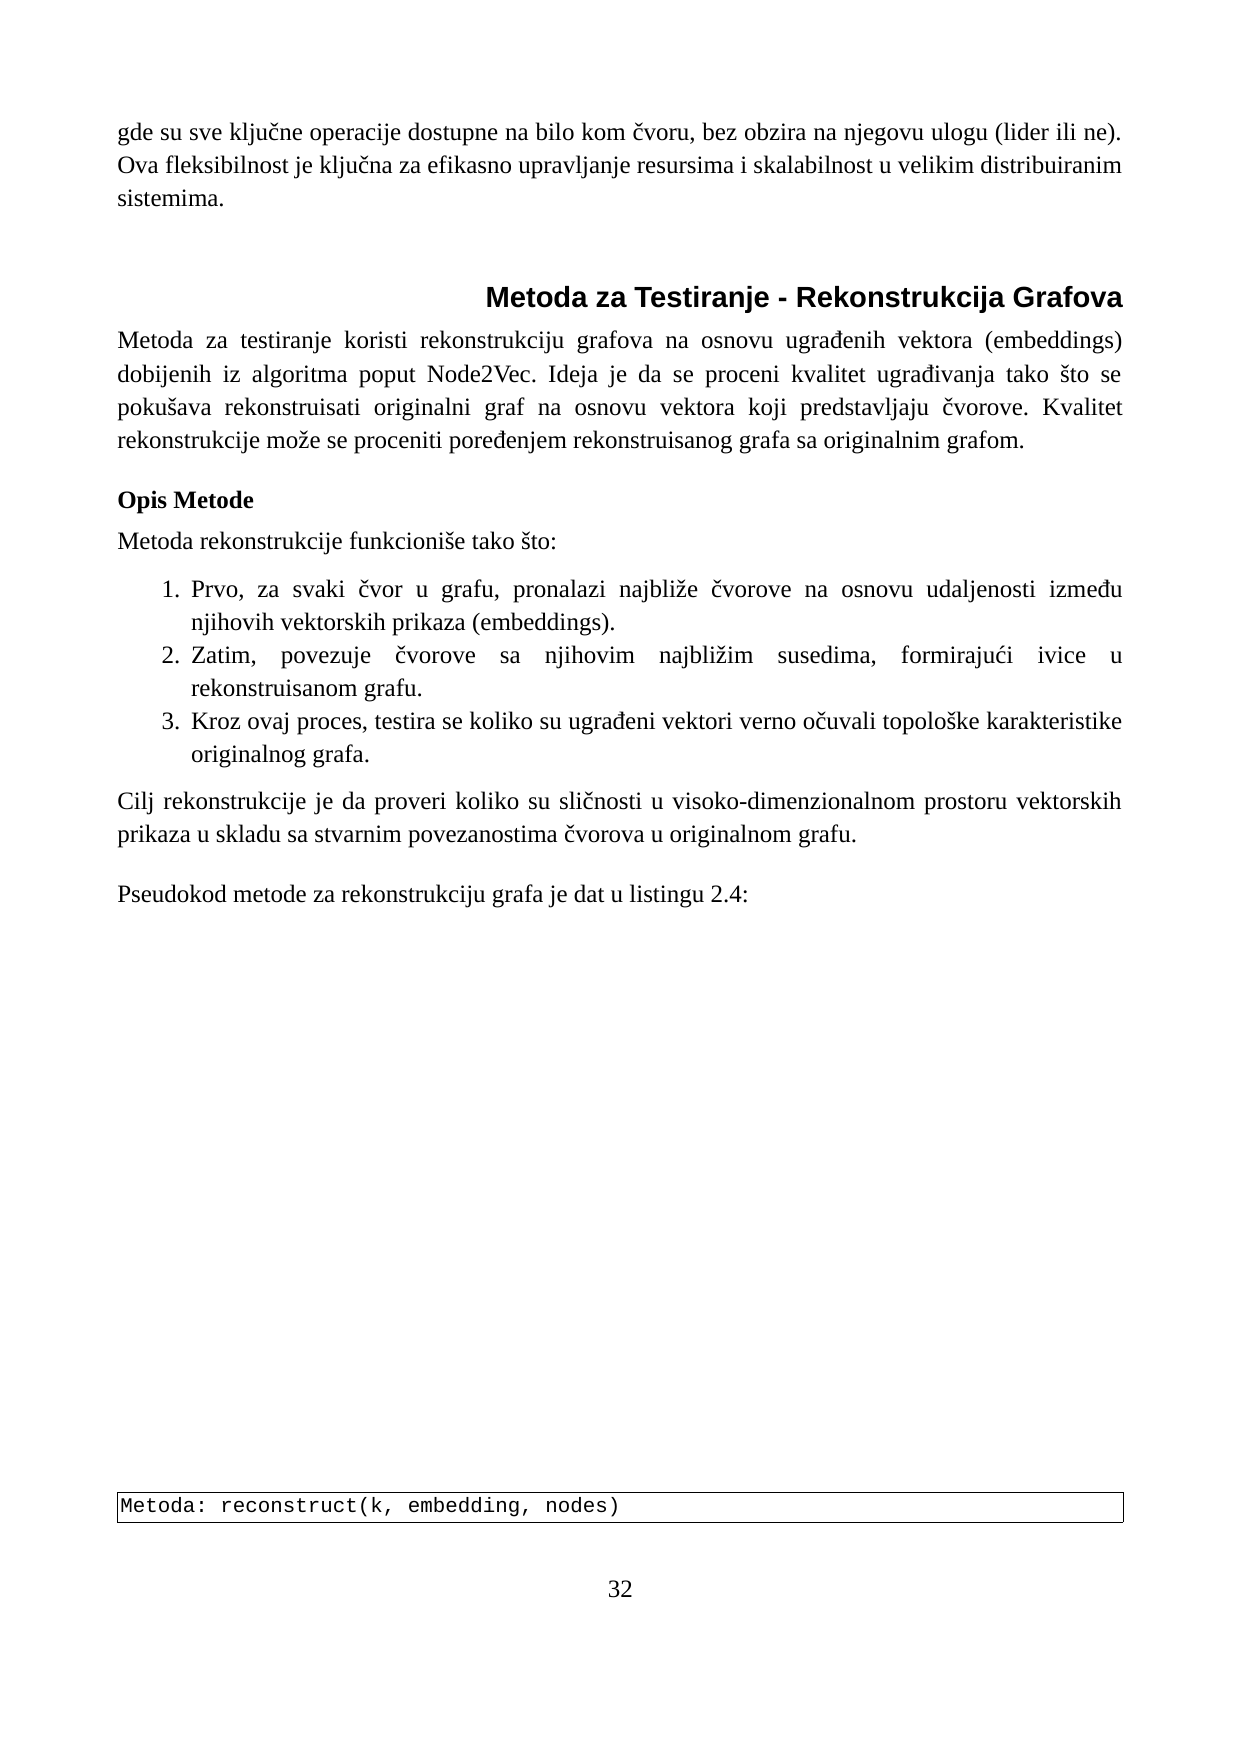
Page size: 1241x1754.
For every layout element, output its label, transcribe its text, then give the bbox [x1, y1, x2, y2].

text Metoda rekonstrukcije funkcioniše tako što: [117, 526, 1123, 555]
subtitle Opis Metode [117, 485, 1123, 513]
list Prvo, za svaki čvor u grafu, pronalazi najbliže čvorove na osnovu udaljenosti između njihovih vektorskih prikaza (embeddings). [161, 574, 1123, 635]
subtitle Pseudokod metode za rekonstrukciju grafa je dat u listingu 2.4: [117, 879, 1123, 908]
text Metoda za testiranje koristi rekonstrukciju grafova na osnovu ugrađenih vektora (embeddings) dobijenih iz algoritma poput Node2Vec. Ideja je da se proceni kvalitet ugrađivanja tako što se pokušava rekonstruisati originalni graf na osnovu vektora koji predstavljaju čvorove. Kvalitet rekonstrukcije može se proceniti poređenjem rekonstruisanog grafa sa originalnim grafom. [117, 326, 1123, 453]
list Zatim, povezuje čvorove sa njihovim najbližim susedima, formirajući ivice u rekonstruisanom grafu. [161, 640, 1123, 701]
text Cilj rekonstrukcije je da proveri koliko su sličnosti u visoko-dimenzionalnom prostoru vektorskih prikaza u skladu sa stvarnim povezanostima čvorova u originalnom grafu. [117, 786, 1123, 848]
subtitle Metoda za Testiranje - Rekonstrukcija Grafova [117, 280, 1123, 314]
list Kroz ovaj proces, testira se koliko su ugrađeni vektori verno očuvali topološke karakteristike originalnog grafa. [161, 706, 1123, 767]
text Metoda: reconstruct(k, embedding, nodes) [118, 1493, 1123, 1522]
text gde su sve ključne operacije dostupne na bilo kom čvoru, bez obzira na njegovu ulogu (lider ili ne). Ova fleksibilnost je ključna za efikasno upravljanje resursima i skalabilnost u velikim distribuiranim sistemima. [117, 117, 1123, 212]
